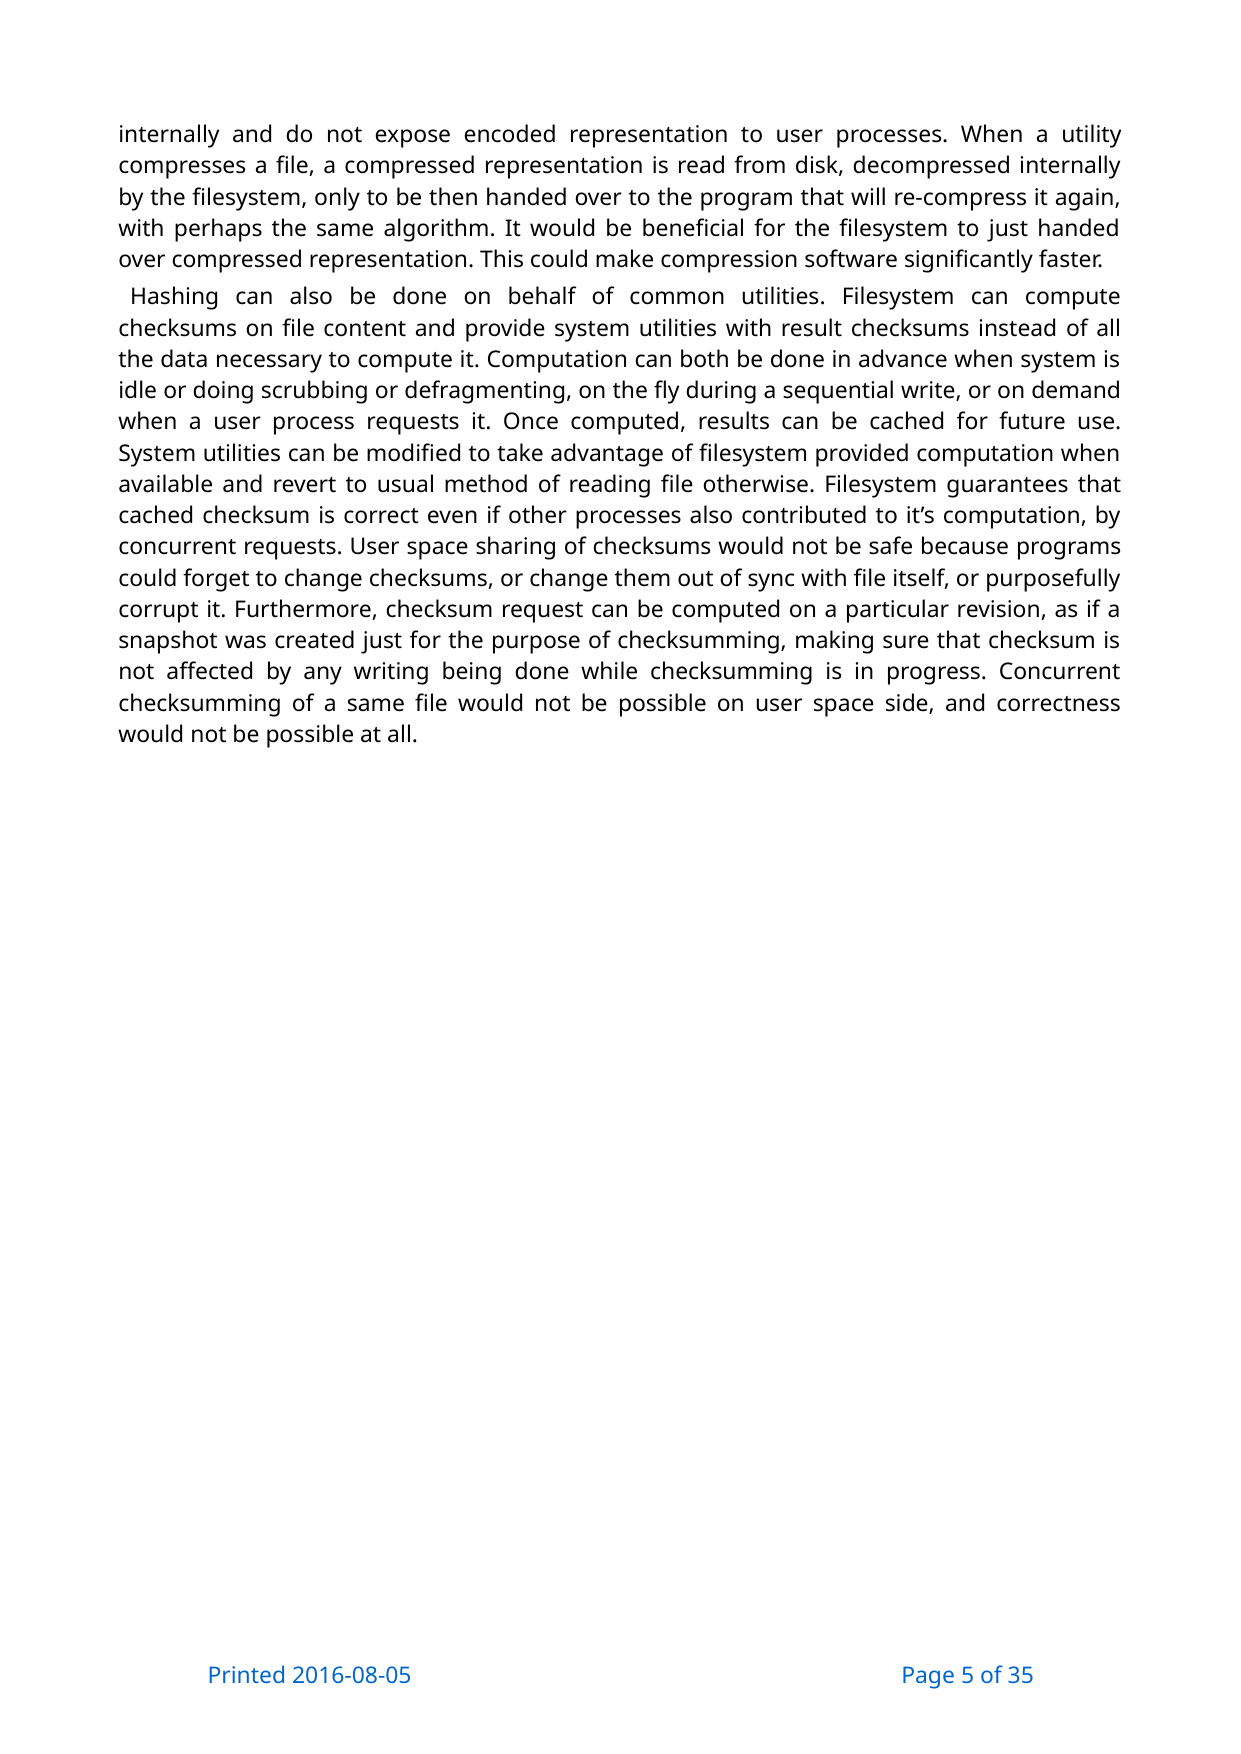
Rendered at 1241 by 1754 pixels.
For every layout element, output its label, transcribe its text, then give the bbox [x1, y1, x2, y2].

text internally and do not expose encoded representation to user processes. When a utility compresses a file, a compressed representation is read from disk, decompressed internally by the filesystem, only to be then handed over to the program that will re-compress it again, with perhaps the same algorithm. It would be beneficial for the filesystem to just handed over compressed representation. This could make compression software significantly faster. [118, 118, 1122, 274]
text Hashing can also be done on behalf of common utilities. Filesystem can compute checksums on file content and provide system utilities with result checksums instead of all the data necessary to compute it. Computation can both be done in advance when system is idle or doing scrubbing or defragmenting, on the fly during a sequential write, or on demand when a user process requests it. Once computed, results can be cached for future use. System utilities can be modified to take advantage of filesystem provided computation when available and revert to usual method of reading file otherwise. Filesystem guarantees that cached checksum is correct even if other processes also contributed to it’s computation, by concurrent requests. User space sharing of checksums would not be safe because programs could forget to change checksums, or change them out of sync with file itself, or purposefully corrupt it. Furthermore, checksum request can be computed on a particular revision, as if a snapshot was created just for the purpose of checksumming, making sure that checksum is not affected by any writing being done while checksumming is in progress. Concurrent checksumming of a same file would not be possible on user space side, and correctness would not be possible at all. [118, 280, 1122, 749]
